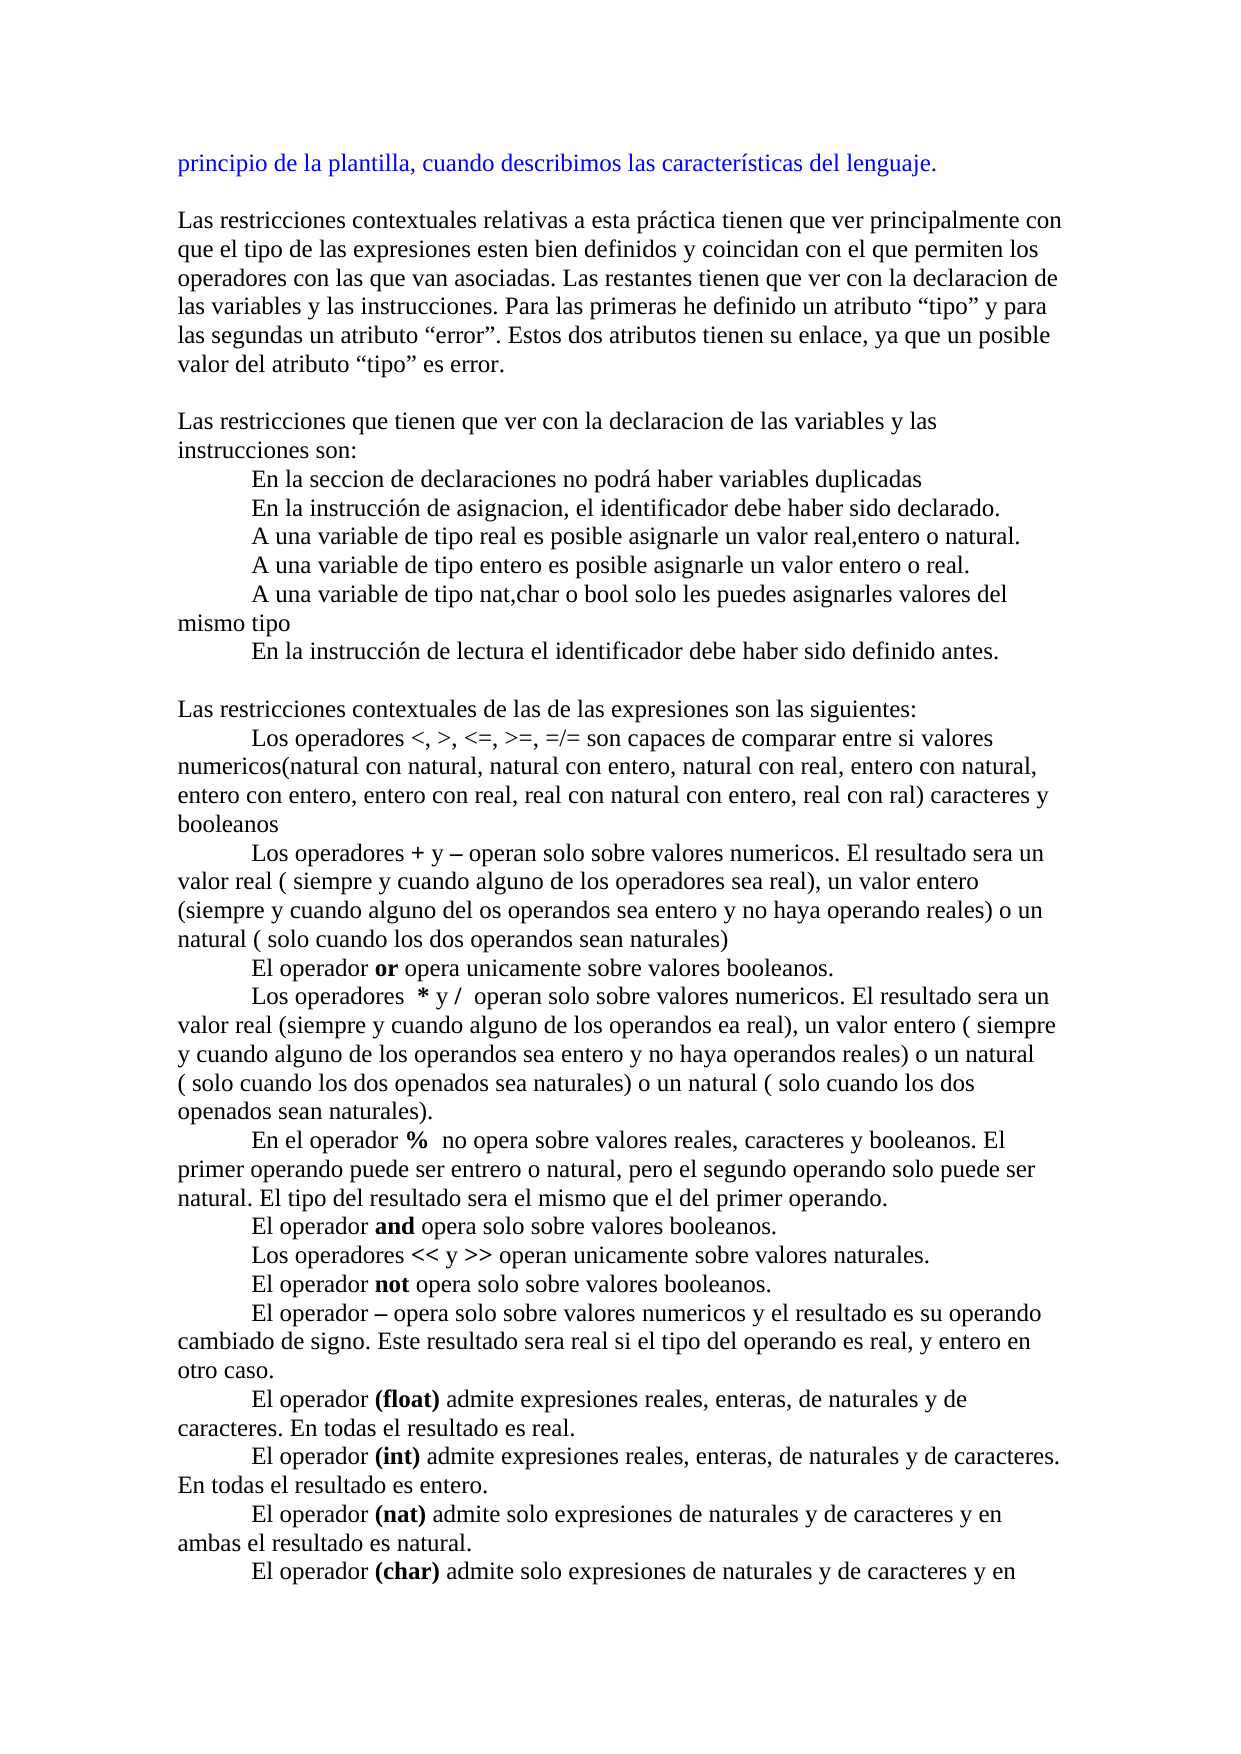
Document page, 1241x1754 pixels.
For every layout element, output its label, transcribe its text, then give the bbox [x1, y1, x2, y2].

text Las restricciones contextuales relativas a esta práctica tienen que ver principalmente con que el tipo de las expresiones esten bien definidos y coincidan con el que permiten los operadores con las que van asociadas. Las restantes tienen que ver con la declaracion de las variables y las instrucciones. Para las primeras he definido un atributo “tipo” y para las segundas un atributo “error”. Estos dos atributos tienen su enlace, ya que un posible valor del atributo “tipo” es error. [177, 205, 1063, 378]
text En la instrucción de asignacion, el identificador debe haber sido declarado. [177, 493, 1063, 521]
text Los operadores + y – operan solo sobre valores numericos. El resultado sera un valor real ( siempre y cuando alguno de los operadores sea real), un valor entero (siempre y cuando alguno del os operandos sea entero y no haya operando reales) o un natural ( solo cuando los dos operandos sean naturales) [177, 838, 1063, 953]
text Las restricciones contextuales de las de las expresiones son las siguientes: [177, 694, 1063, 723]
text El operador (int) admite expresiones reales, enteras, de naturales y de caracteres. En todas el resultado es entero. [177, 1441, 1063, 1499]
text En el operador % no opera sobre valores reales, caracteres y booleanos. El primer operando puede ser entrero o natural, pero el segundo operando solo puede ser natural. El tipo del resultado sera el mismo que el del primer operando. [177, 1125, 1063, 1211]
text En la seccion de declaraciones no podrá haber variables duplicadas [177, 464, 1063, 493]
text principio de la plantilla, cuando describimos las características del lenguaje. [177, 148, 1063, 176]
text El operador not opera solo sobre valores booleanos. [177, 1269, 1063, 1298]
text En la instrucción de lectura el identificador debe haber sido definido antes. [177, 636, 1063, 665]
text Los operadores << y >> operan unicamente sobre valores naturales. [177, 1240, 1063, 1269]
text El operador (char) admite solo expresiones de naturales y de caracteres y en [177, 1556, 1063, 1585]
text El operador or opera unicamente sobre valores booleanos. [177, 953, 1063, 981]
text El operador – opera solo sobre valores numericos y el resultado es su operando cambiado de signo. Este resultado sera real si el tipo del operando es real, y entero en otro caso. [177, 1298, 1063, 1384]
text Las restricciones que tienen que ver con la declaracion de las variables y las instrucciones son: [177, 406, 1063, 464]
text El operador (nat) admite solo expresiones de naturales y de caracteres y en ambas el resultado es natural. [177, 1499, 1063, 1556]
text A una variable de tipo entero es posible asignarle un valor entero o real. [177, 550, 1063, 579]
text El operador (float) admite expresiones reales, enteras, de naturales y de caracteres. En todas el resultado es real. [177, 1384, 1063, 1441]
text Los operadores <, >, <=, >=, =/= son capaces de comparar entre si valores numericos(natural con natural, natural con entero, natural con real, entero con natural, entero con entero, entero con real, real con natural con entero, real con ral) caracteres y booleanos [177, 723, 1063, 838]
text A una variable de tipo nat,char o bool solo les puedes asignarles valores del mismo tipo [177, 579, 1063, 636]
text Los operadores * y / operan solo sobre valores numericos. El resultado sera un valor real (siempre y cuando alguno de los operandos ea real), un valor entero ( siempre y cuando alguno de los operandos sea entero y no haya operandos reales) o un natural ( solo cuando los dos openados sea naturales) o un natural ( solo cuando los dos openados sean naturales). [177, 981, 1063, 1125]
text El operador and opera solo sobre valores booleanos. [177, 1211, 1063, 1240]
text A una variable de tipo real es posible asignarle un valor real,entero o natural. [177, 521, 1063, 550]
